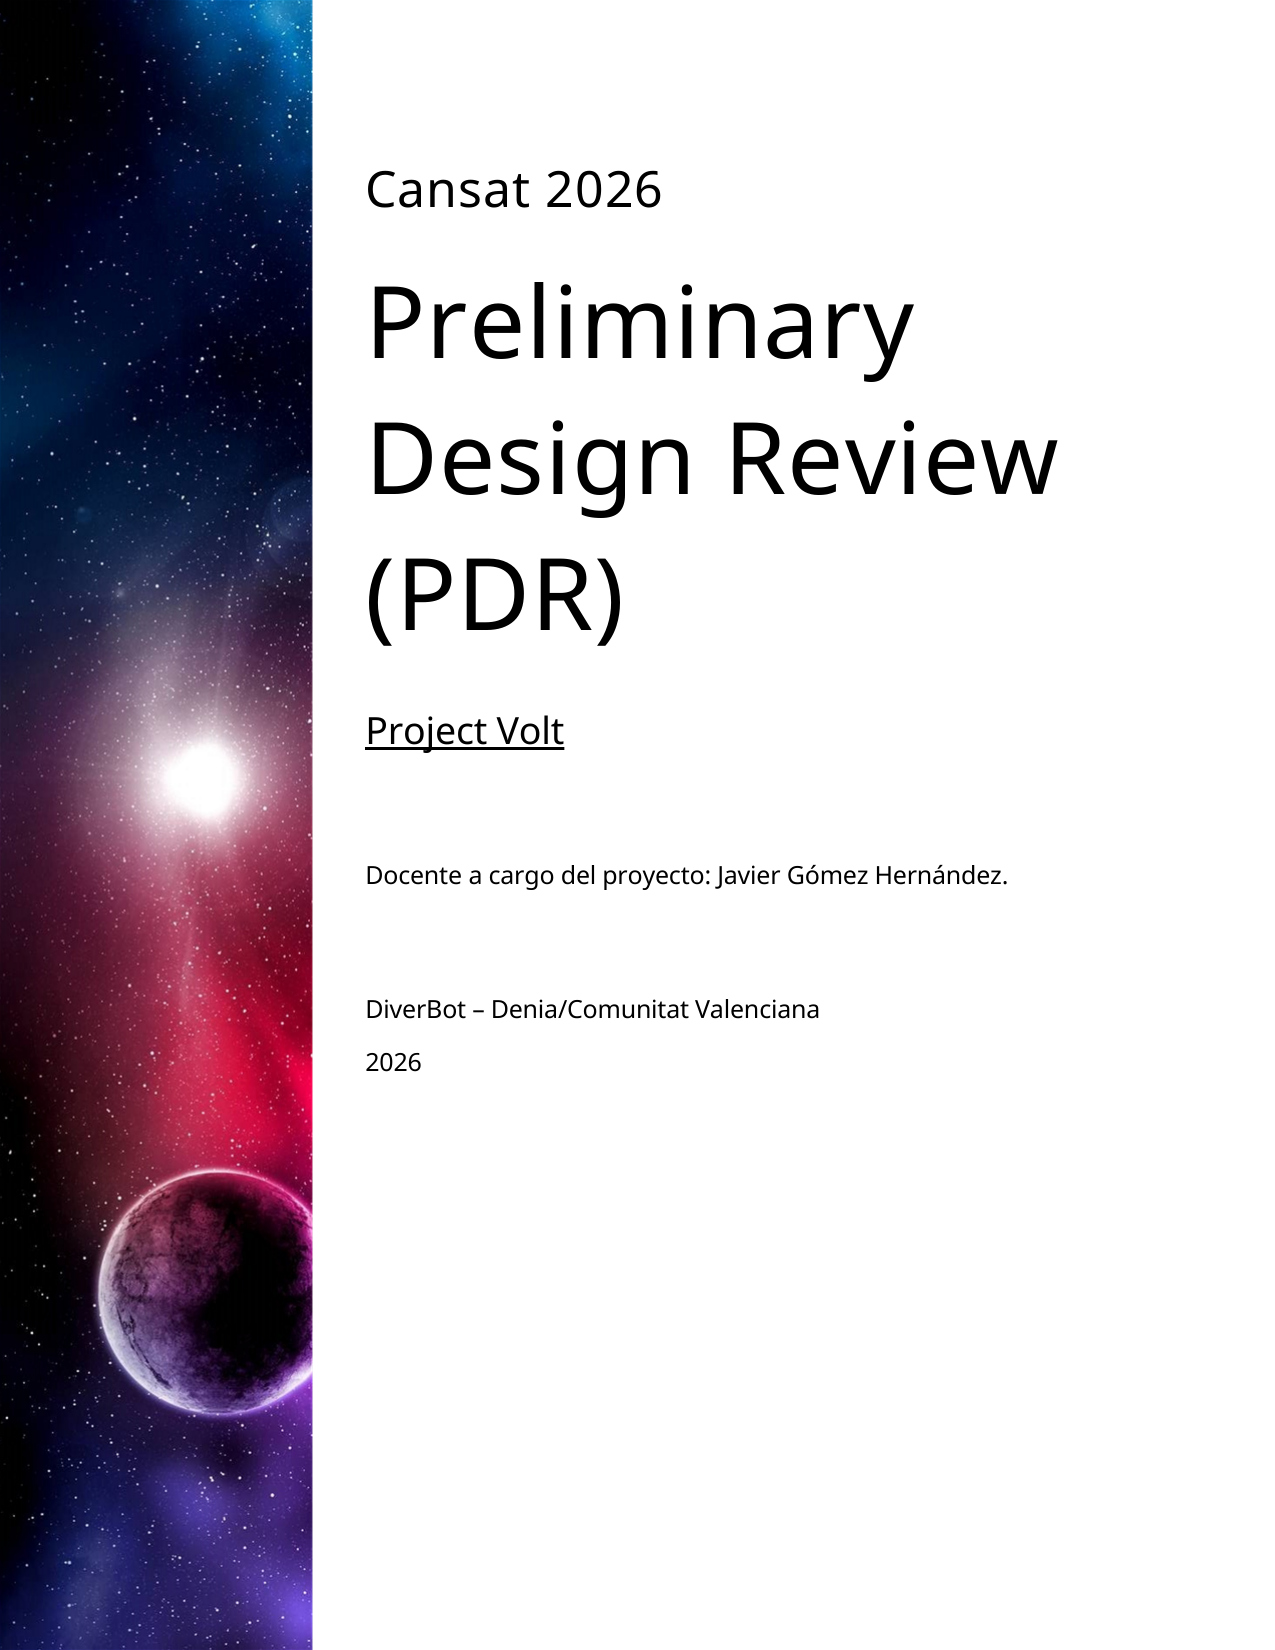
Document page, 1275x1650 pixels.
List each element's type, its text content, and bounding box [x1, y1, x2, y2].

table_cell Docente a cargo del proyecto: Javier Gómez Hernández. [365, 851, 1078, 984]
table_header [315, 147, 365, 697]
table_cell [315, 985, 365, 1037]
table_cell 2026 [365, 1037, 1078, 1089]
picture [0, 0, 315, 1650]
table_cell [315, 851, 365, 984]
table_cell Project Volt [365, 697, 1078, 851]
table_header Cansat 2026 Preliminary Design Review (PDR) [365, 147, 1078, 697]
table_cell [315, 697, 365, 851]
table_cell [365, 1089, 1078, 1138]
table_cell [315, 1037, 365, 1089]
table_cell DiverBot – Denia/Comunitat Valenciana [365, 985, 1078, 1037]
table_cell [315, 1089, 365, 1138]
